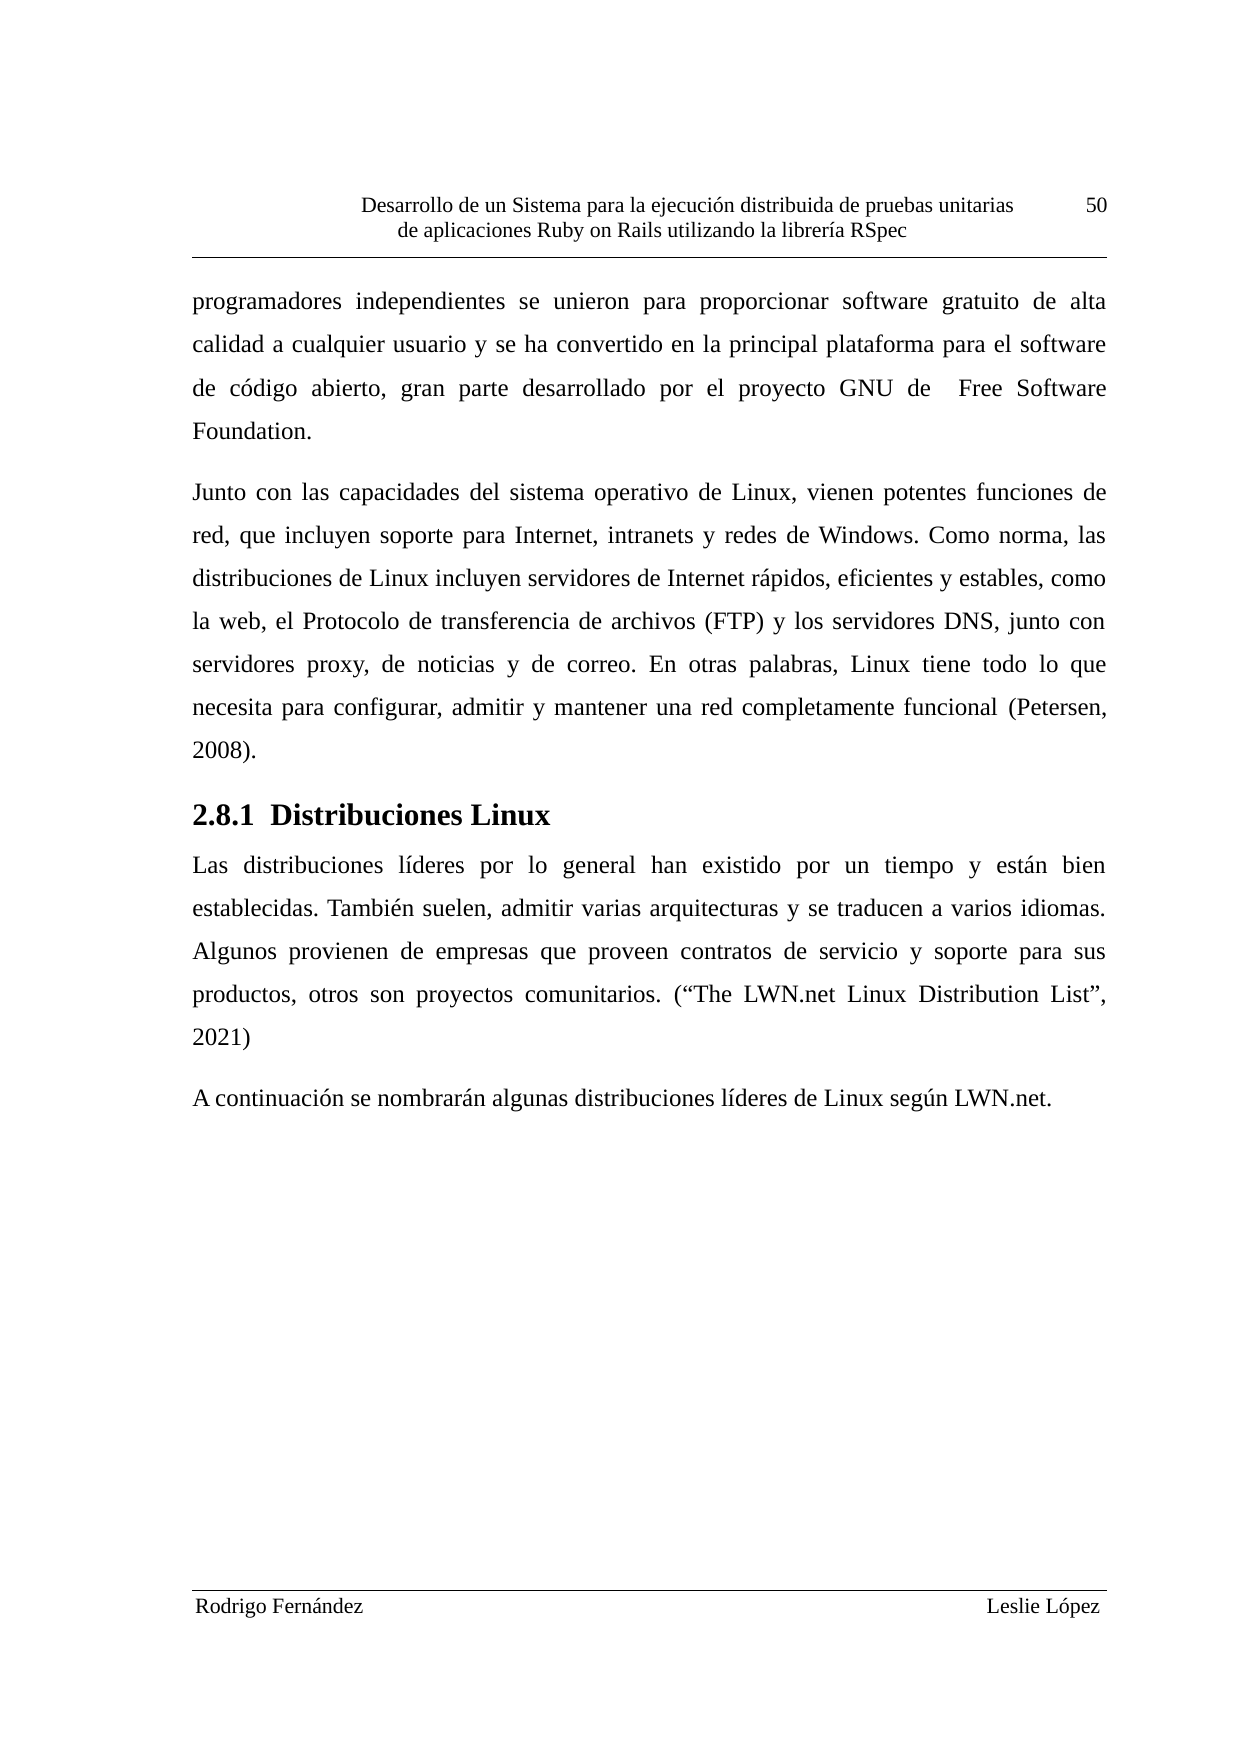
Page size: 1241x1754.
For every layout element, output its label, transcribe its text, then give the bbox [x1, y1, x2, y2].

text Junto con las capacidades del sistema operativo de Linux, vienen potentes funciones de red, que incluyen soporte para Internet, intranets y redes de Windows. Como norma, las distribuciones de Linux incluyen servidores de Internet rápidos, eficientes y estables, como la web, el Protocolo de transferencia de archivos (FTP) y los servidores DNS, junto con servidores proxy, de noticias y de correo. En otras palabras, Linux tiene todo lo que necesita para configurar, admitir y mantener una red completamente funcional (Petersen, 2008).⁠⁠ [192, 477, 1107, 764]
subtitle Distribuciones Linux [192, 796, 1107, 832]
text programadores independientes se unieron para proporcionar software gratuito de alta calidad a cualquier usuario y se ha convertido en la principal plataforma para el software de código abierto, gran parte desarrollado por el proyecto GNU de Free Software Foundation. [192, 286, 1107, 444]
text A continuación se nombrarán algunas distribuciones líderes de Linux según LWN.net. [192, 1083, 1107, 1112]
text Las distribuciones líderes por lo general han existido por un tiempo y están bien establecidas. También suelen, admitir varias arquitecturas y se traducen a varios idiomas. Algunos provienen de empresas que proveen contratos de servicio y soporte para sus productos, otros son proyectos comunitarios. (“The LWN.net Linux Distribution List”, 2021)⁠ [192, 850, 1107, 1051]
